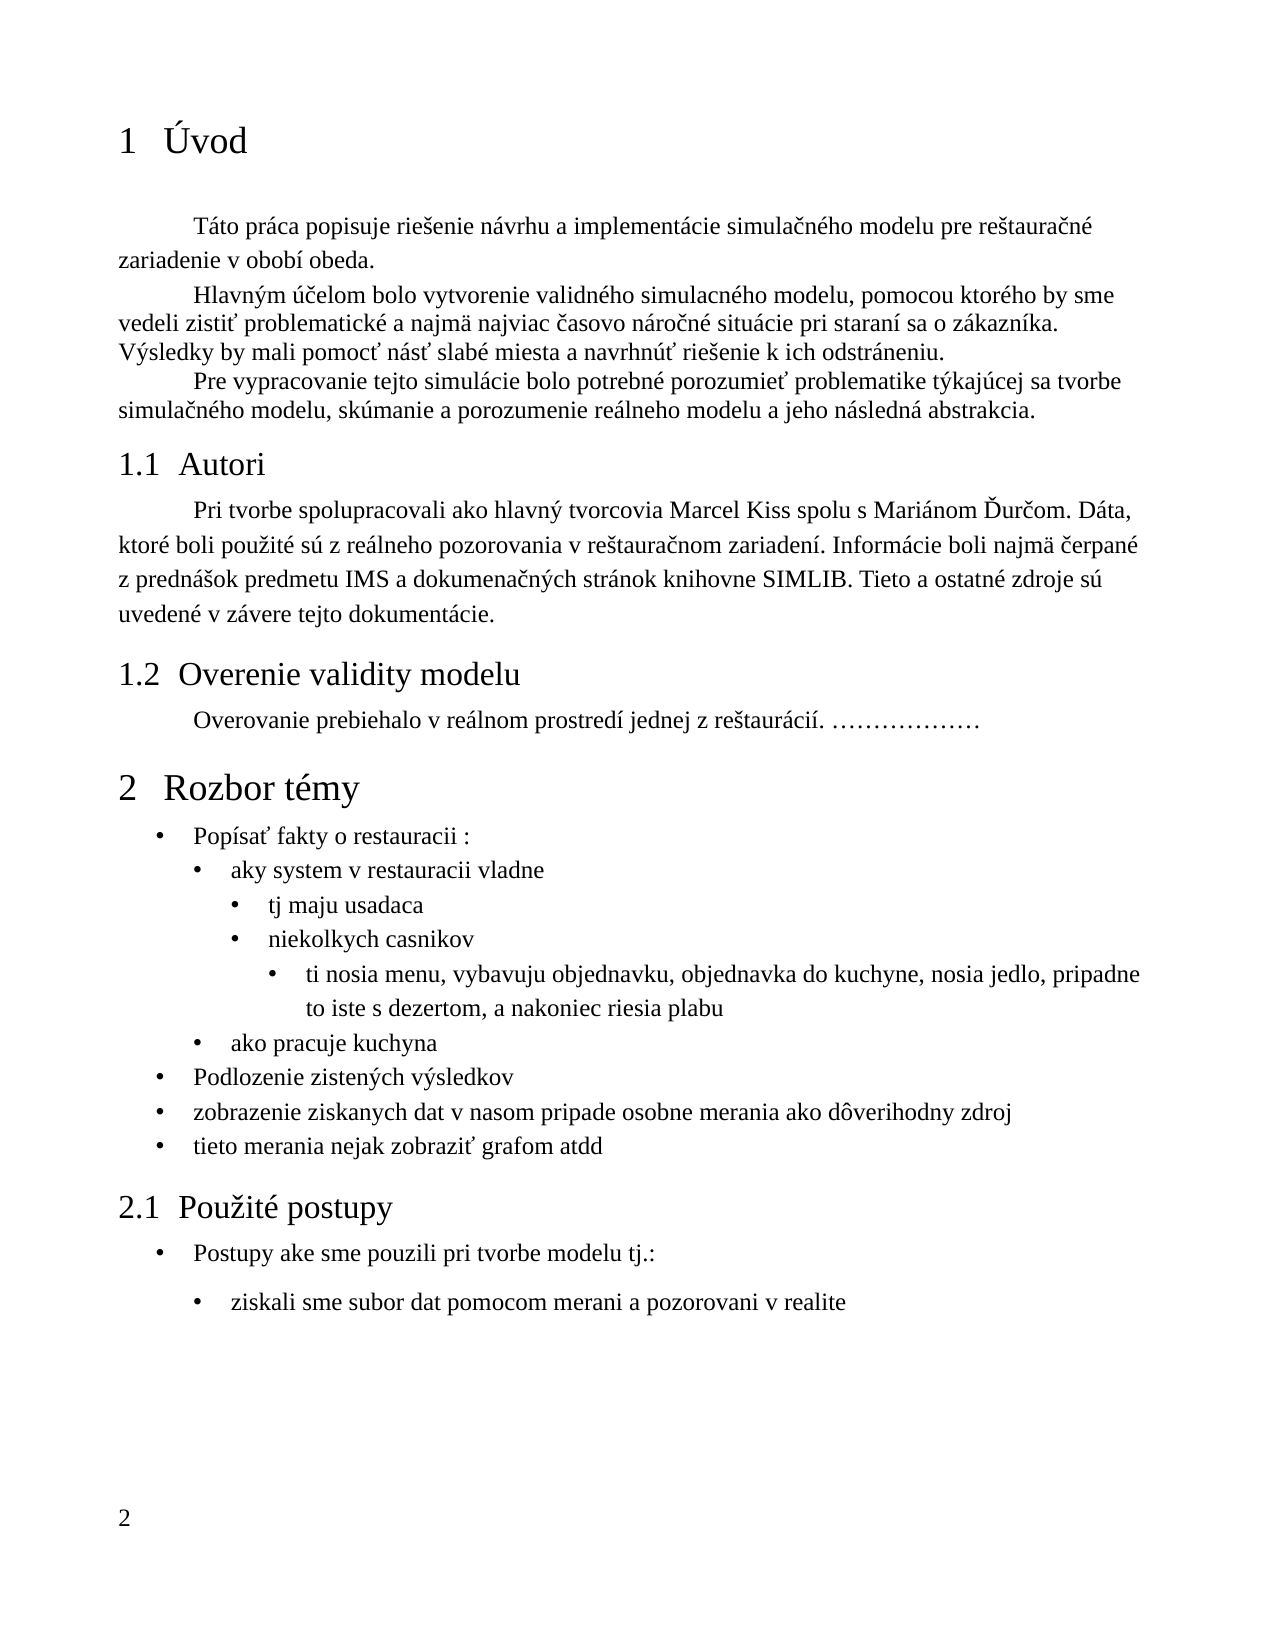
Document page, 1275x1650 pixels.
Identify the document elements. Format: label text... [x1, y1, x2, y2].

subtitle Rozbor témy [118, 765, 1157, 808]
list aky system v restauracii vladne [193, 856, 1157, 884]
list tieto merania nejak zobraziť grafom atdd [156, 1131, 1157, 1160]
list Podlozenie zistených výsledkov [156, 1062, 1157, 1091]
subtitle Autori [118, 444, 1157, 483]
subtitle Overenie validity modelu [118, 654, 1157, 693]
list niekolkych casnikov [231, 924, 1157, 953]
text Pri tvorbe spolupracovali ako hlavný tvorcovia Marcel Kiss spolu s Mariánom Ďurčom. Dáta, ktoré boli použité sú z reálneho pozorovania v reštauračnom zariadení. Informácie boli najmä čerpané z prednášok predmetu IMS a dokumenačných stránok knihovne SIMLIB. Tieto a ostatné zdroje sú uvedené v závere tejto dokumentácie. [118, 496, 1157, 628]
list zobrazenie ziskanych dat v nasom pripade osobne merania ako dôverihodny zdroj [156, 1097, 1157, 1126]
text Táto práca popisuje riešenie návrhu a implementácie simulačného modelu pre reštauračné zariadenie v obobí obeda. [118, 211, 1157, 274]
text Overovanie prebiehalo v reálnom prostredí jednej z reštaurácií. ……………… [118, 705, 1157, 734]
list Postupy ake sme pouzili pri tvorbe modelu tj.: [156, 1238, 1157, 1267]
list Popísať fakty o restauracii : [156, 821, 1157, 850]
subtitle Použité postupy [118, 1187, 1157, 1225]
list tj maju usadaca [231, 890, 1157, 919]
list ako pracuje kuchyna [193, 1028, 1157, 1057]
text Pre vypracovanie tejto simulácie bolo potrebné porozumieť problematike týkajúcej sa tvorbe simulačného modelu, skúmanie a porozumenie reálneho modelu a jeho následná abstrakcia. [118, 366, 1157, 423]
subtitle Úvod [118, 118, 1157, 162]
list ti nosia menu, vybavuju objednavku, objednavka do kuchyne, nosia jedlo, pripadne to iste s dezertom, a nakoniec riesia plabu [268, 959, 1157, 1022]
list ziskali sme subor dat pomocom merani a pozorovani v realite [193, 1287, 1157, 1316]
text Hlavným účelom bolo vytvorenie validného simulacného modelu, pomocou ktorého by sme vedeli zistiť problematické a najmä najviac časovo náročné situácie pri staraní sa o zákazníka. Výsledky by mali pomocť násť slabé miesta a navrhnúť riešenie k ich odstráneniu. [118, 280, 1157, 366]
